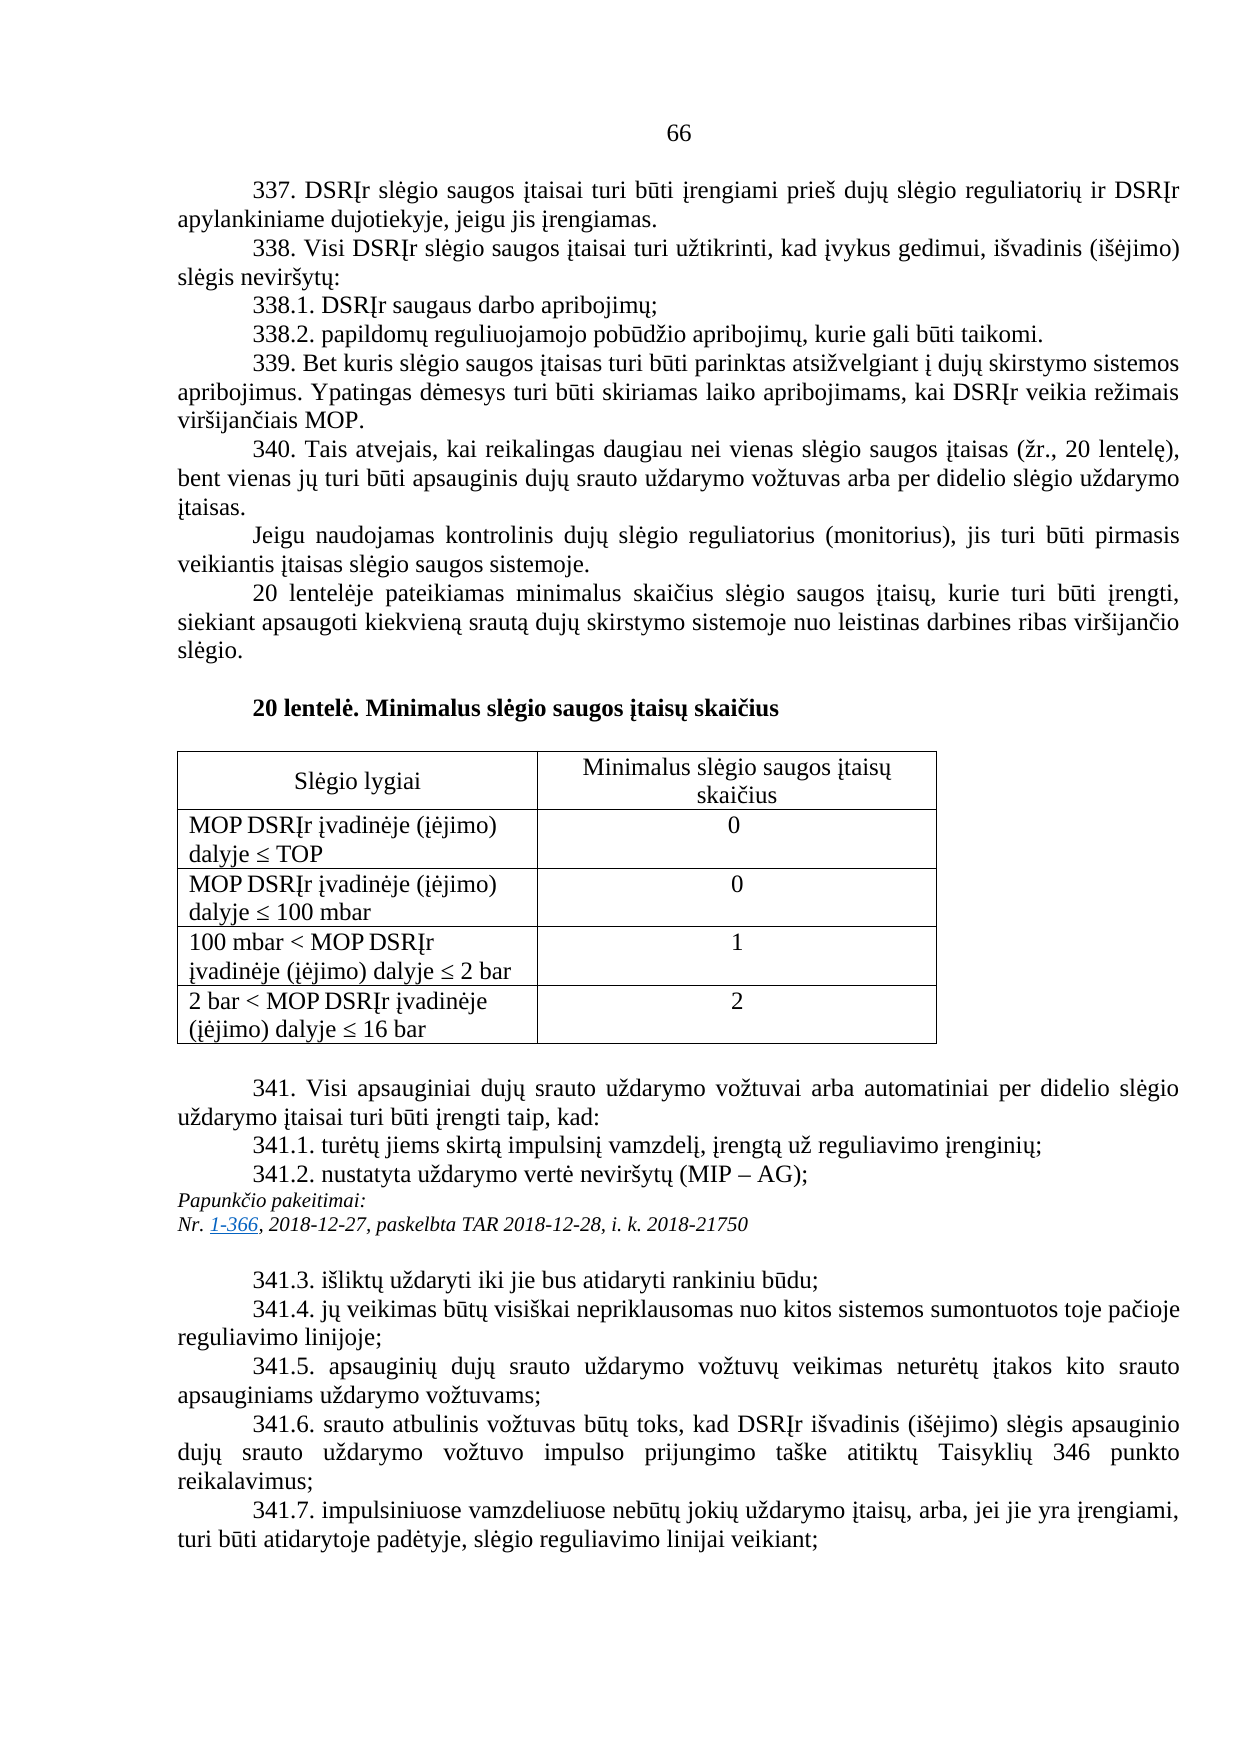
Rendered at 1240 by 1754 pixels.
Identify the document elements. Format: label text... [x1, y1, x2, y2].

text 341.3. išliktų uždaryti iki jie bus atidaryti rankiniu būdu; [177, 1265, 1181, 1294]
table_cell 0 [538, 810, 936, 868]
text 341.5. apsauginių dujų srauto uždarymo vožtuvų veikimas neturėtų įtakos kito srauto apsauginiams uždarymo vožtuvams; [177, 1351, 1181, 1409]
text 341.2. nustatyta uždarymo vertė neviršytų (MIP – AG); [177, 1159, 1181, 1188]
text 341.4. jų veikimas būtų visiškai nepriklausomas nuo kitos sistemos sumontuotos toje pačioje reguliavimo linijoje; [177, 1294, 1181, 1351]
text 338.1. DSRĮr saugaus darbo apribojimų; [252, 291, 1181, 319]
text 338.2. papildomų reguliuojamojo pobūdžio apribojimų, kurie gali būti taikomi. [252, 319, 1181, 348]
text 20 lentelėje pateikiamas minimalus skaičius slėgio saugos įtaisų, kurie turi būti įrengti, siekiant apsaugoti kiekvieną srautą dujų skirstymo sistemoje nuo leistinas darbines ribas viršijančio slėgio. [177, 578, 1181, 664]
text 341.7. impulsiniuose vamzdeliuose nebūtų jokių uždarymo įtaisų, arba, jei jie yra įrengiami, turi būti atidarytoje padėtyje, slėgio reguliavimo linijai veikiant; [177, 1495, 1181, 1552]
table_cell 0 [538, 869, 936, 926]
text Jeigu naudojamas kontrolinis dujų slėgio reguliatorius (monitorius), jis turi būti pirmasis veikiantis įtaisas slėgio saugos sistemoje. [177, 521, 1181, 578]
text 341. Visi apsauginiai dujų srauto uždarymo vožtuvai arba automatiniai per didelio slėgio uždarymo įtaisai turi būti įrengti taip, kad: [177, 1073, 1181, 1131]
table_cell 2 [538, 986, 936, 1043]
text Nr. 1-366, 2018-12-27, paskelbta TAR 2018-12-28, i. k. 2018-21750 [177, 1212, 1181, 1236]
text 340. Tais atvejais, kai reikalingas daugiau nei vienas slėgio saugos įtaisas (žr., 20 lentelę), bent vienas jų turi būti apsauginis dujų srauto uždarymo vožtuvas arba per didelio slėgio uždarymo įtaisas. [177, 434, 1181, 521]
text 20 lentelė. Minimalus slėgio saugos įtaisų skaičius [177, 693, 1181, 722]
table_cell MOP DSRĮr įvadinėje (įėjimo) dalyje ≤ 100 mbar [178, 869, 537, 926]
table_cell 1 [538, 927, 936, 985]
table_cell 2 bar < MOP DSRĮr įvadinėje (įėjimo) dalyje ≤ 16 bar [178, 986, 537, 1043]
table_cell MOP DSRĮr įvadinėje (įėjimo) dalyje ≤ TOP [178, 810, 537, 868]
table_cell 100 mbar < MOP DSRĮr įvadinėje (įėjimo) dalyje ≤ 2 bar [178, 927, 537, 985]
table_header Slėgio lygiai [178, 752, 537, 809]
table_header Minimalus slėgio saugos įtaisų skaičius [538, 752, 936, 809]
text Papunkčio pakeitimai: [177, 1188, 1181, 1212]
text 337. DSRĮr slėgio saugos įtaisai turi būti įrengiami prieš dujų slėgio reguliatorių ir DSRĮr apylankiniame dujotiekyje, jeigu jis įrengiamas. [177, 176, 1181, 233]
text 338. Visi DSRĮr slėgio saugos įtaisai turi užtikrinti, kad įvykus gedimui, išvadinis (išėjimo) slėgis neviršytų: [177, 233, 1181, 291]
text 341.1. turėtų jiems skirtą impulsinį vamzdelį, įrengtą už reguliavimo įrenginių; [177, 1131, 1181, 1159]
text 339. Bet kuris slėgio saugos įtaisas turi būti parinktas atsižvelgiant į dujų skirstymo sistemos apribojimus. Ypatingas dėmesys turi būti skiriamas laiko apribojimams, kai DSRĮr veikia režimais viršijančiais MOP. [177, 348, 1181, 434]
text 341.6. srauto atbulinis vožtuvas būtų toks, kad DSRĮr išvadinis (išėjimo) slėgis apsauginio dujų srauto uždarymo vožtuvo impulso prijungimo taške atitiktų Taisyklių 346 punkto reikalavimus; [177, 1409, 1181, 1495]
